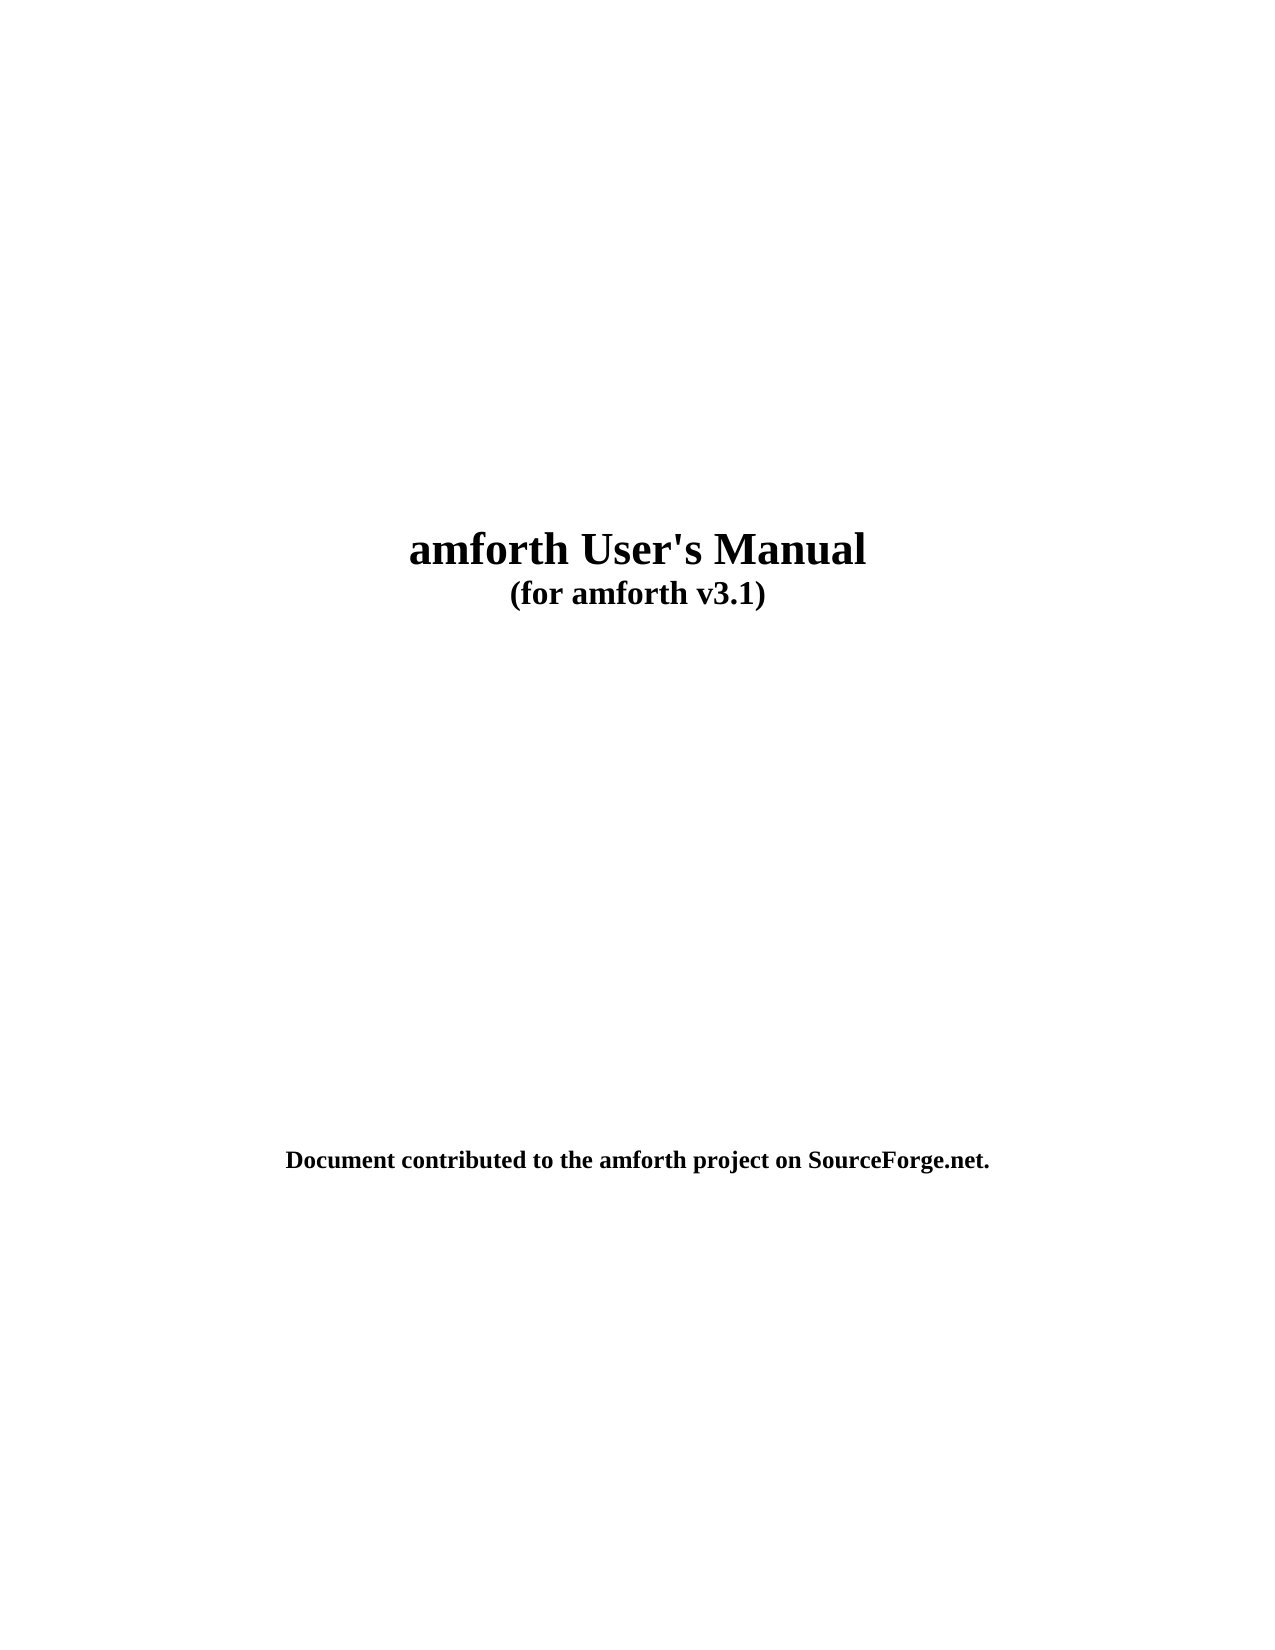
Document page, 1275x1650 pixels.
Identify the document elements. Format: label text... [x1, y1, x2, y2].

text Document contributed to the amforth project on SourceForge.net. [118, 1147, 1157, 1174]
text amforth User's Manual [118, 524, 1157, 575]
text (for amforth v3.1) [118, 575, 1157, 612]
